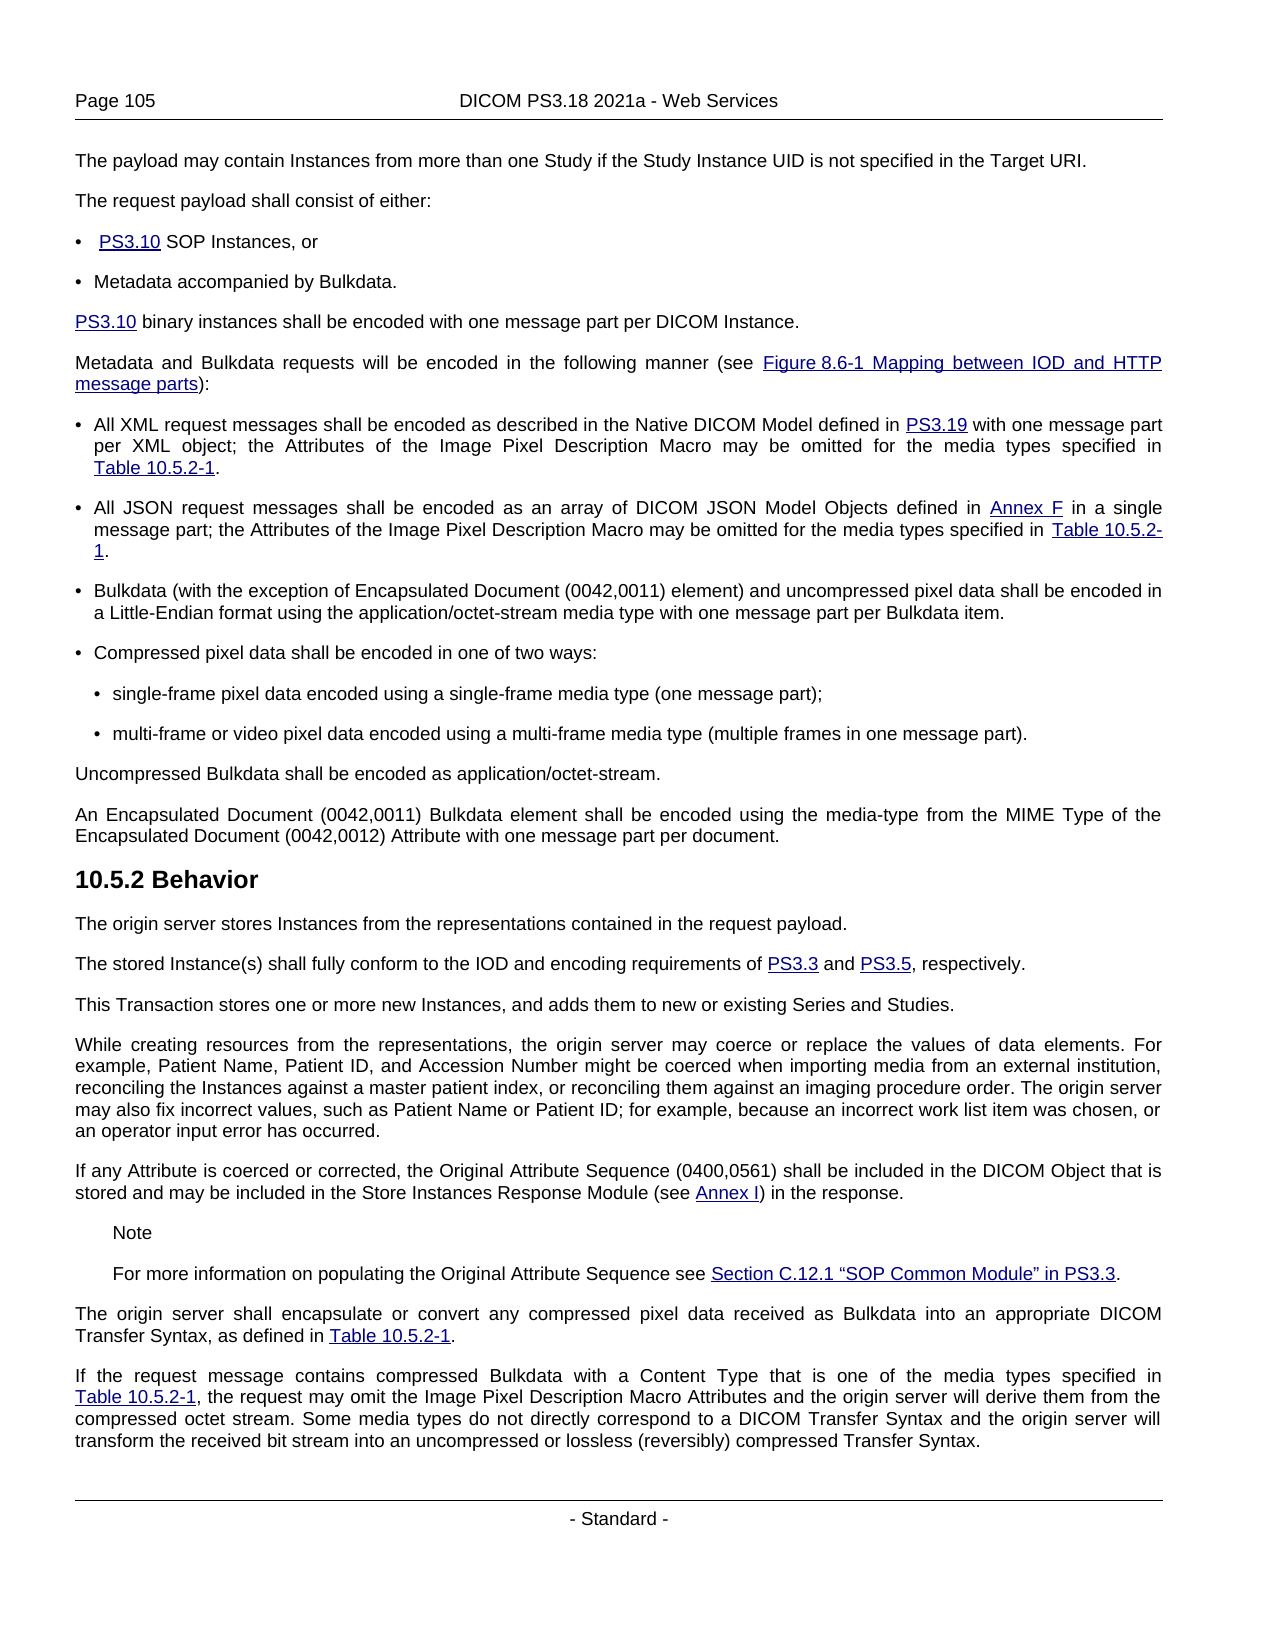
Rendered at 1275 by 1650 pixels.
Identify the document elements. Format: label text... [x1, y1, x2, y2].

text The origin server shall encapsulate or convert any compressed pixel data received as Bulkdata into an appropriate DICOM Transfer Syntax, as defined in Table 10.5.2-1. [75, 1303, 1162, 1346]
text 10.5.2 Behavior [75, 865, 1162, 894]
text • All XML request messages shall be encoded as described in the Native DICOM Model defined in PS3.19 with one message part per XML object; the Attributes of the Image Pixel Description Macro may be omitted for the media types specified in Table 10.5.2-1. [75, 413, 1162, 478]
text For more information on populating the Original Attribute Sequence see Section C.12.1 “SOP Common Module” in PS3.3. [112, 1262, 1125, 1284]
text An Encapsulated Document (0042,0011) Bulkdata element shall be encoded using the media-type from the MIME Type of the Encapsulated Document (0042,0012) Attribute with one message part per document. [75, 803, 1162, 847]
text The payload may contain Instances from more than one Study if the Study Instance UID is not specified in the Target URI. [75, 150, 1162, 172]
text This Transaction stores one or more new Instances, and adds them to new or existing Series and Studies. [75, 993, 1162, 1015]
text The origin server stores Instances from the representations contained in the request payload. [75, 913, 1162, 934]
text Metadata and Bulkdata requests will be encoded in the following manner (see Figure 8.6-1 Mapping between IOD and HTTP message parts): [75, 352, 1162, 395]
text • Metadata accompanied by Bulkdata. [75, 271, 1162, 292]
text While creating resources from the representations, the origin server may coerce or replace the values of data elements. For example, Patient Name, Patient ID, and Accession Number might be coerced when importing media from an external institution, reconciling the Instances against a master patient index, or reconciling them against an imaging procedure order. The origin server may also fix incorrect values, such as Patient Name or Patient ID; for example, because an incorrect work list item was chosen, or an operator input error has occurred. [75, 1034, 1162, 1142]
text The stored Instance(s) shall fully conform to the IOD and encoding requirements of PS3.3 and PS3.5, respectively. [75, 953, 1162, 975]
text • All JSON request messages shall be encoded as an array of DICOM JSON Model Objects defined in Annex F in a single message part; the Attributes of the Image Pixel Description Macro may be omitted for the media types specified in Table 10.5.2-1. [75, 497, 1162, 562]
text If the request message contains compressed Bulkdata with a Content Type that is one of the media types specified in Table 10.5.2-1, the request may omit the Image Pixel Description Macro Attributes and the origin server will derive them from the compressed octet stream. Some media types do not directly correspond to a DICOM Transfer Syntax and the origin server will transform the received bit stream into an uncompressed or lossless (reversibly) compressed Transfer Syntax. [75, 1365, 1162, 1451]
text PS3.10 binary instances shall be encoded with one message part per DICOM Instance. [75, 311, 1162, 333]
text • single-frame pixel data encoded using a single-frame media type (one message part); [94, 682, 1162, 704]
text Note [112, 1222, 1125, 1244]
text Uncompressed Bulkdata shall be encoded as application/octet-stream. [75, 763, 1162, 785]
text • Bulkdata (with the exception of Encapsulated Document (0042,0011) element) and uncompressed pixel data shall be encoded in a Little-Endian format using the application/octet-stream media type with one message part per Bulkdata item. [75, 580, 1162, 623]
text • PS3.10 SOP Instances, or [75, 231, 1162, 252]
text • multi-frame or video pixel data encoded using a multi-frame media type (multiple frames in one message part). [94, 723, 1162, 744]
text • Compressed pixel data shall be encoded in one of two ways: [75, 642, 1162, 664]
text The request payload shall consist of either: [75, 190, 1162, 212]
text If any Attribute is coerced or corrected, the Original Attribute Sequence (0400,0561) shall be included in the DICOM Object that is stored and may be included in the Store Instances Response Module (see Annex I) in the response. [75, 1160, 1162, 1203]
